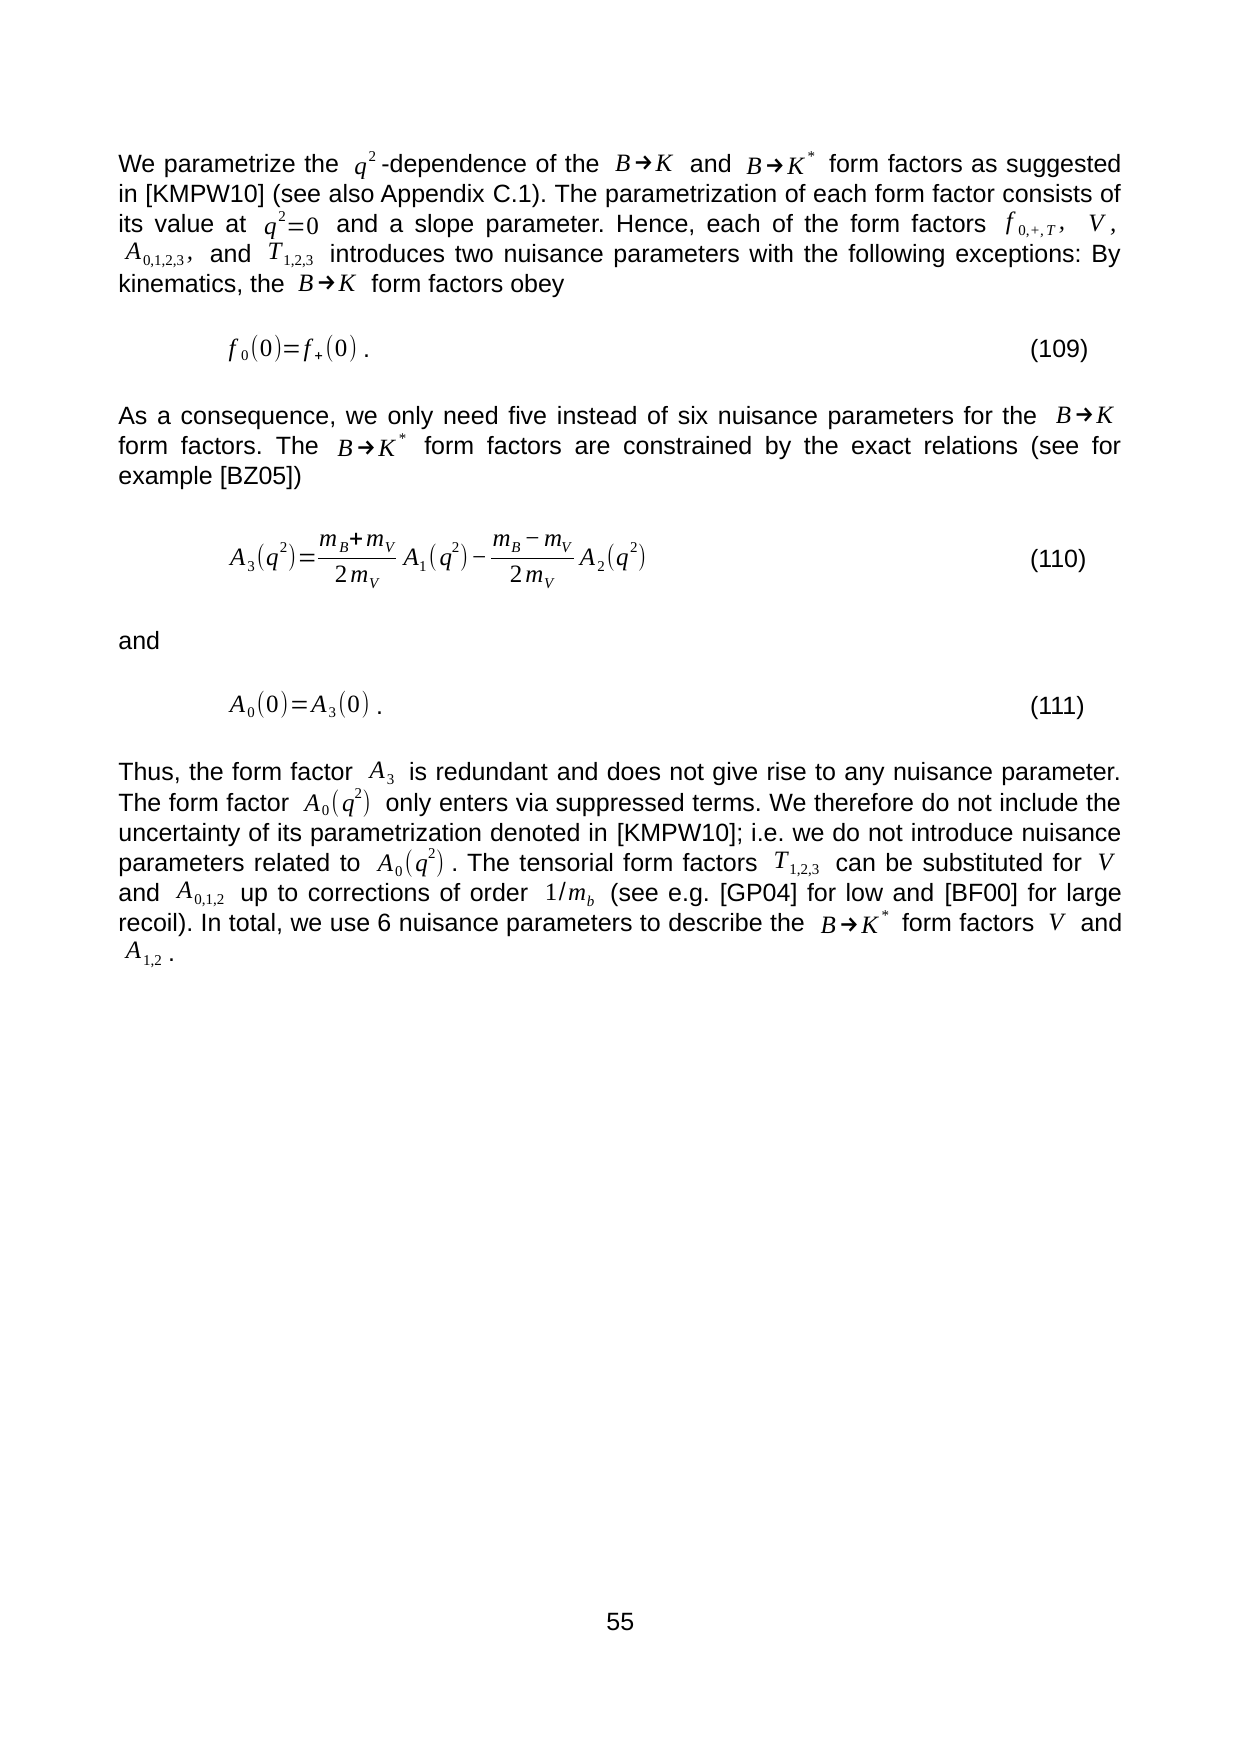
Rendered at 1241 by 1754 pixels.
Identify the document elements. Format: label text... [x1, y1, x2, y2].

table_header (111) [1024, 683, 1123, 727]
table_header . [217, 327, 1024, 370]
table_header [217, 519, 1024, 597]
table_header . [217, 683, 1024, 727]
text and [118, 626, 1122, 654]
text We parametrize the -dependence of the and form factors as suggested in [KMPW10] (see also Appendix C.1). The parametrization of each form factor consists of its value at and a slope parameter. Hence, each of the form factors and introduces two nuisance parameters with the following exceptions: By kinematics, the form factors obey [118, 148, 1122, 298]
table_header [118, 519, 217, 597]
table_header [118, 327, 217, 370]
table_header [118, 683, 217, 727]
table_header (110) [1024, 519, 1123, 597]
table_header (109) [1024, 327, 1123, 370]
text Thus, the form factor is redundant and does not give rise to any nuisance parameter. The form factor only enters via suppressed terms. We therefore do not include the uncertainty of its parametrization denoted in [KMPW10]; i.e. we do not introduce nuisance parameters related to . The tensorial form factors can be substituted for and up to corrections of order (see e.g. [GP04] for low and [BF00] for large recoil). In total, we use 6 nuisance parameters to describe the form factors and . [118, 757, 1122, 967]
text As a consequence, we only need five instead of six nuisance parameters for the form factors. The form factors are constrained by the exact relations (see for example [BZ05]) [118, 400, 1122, 490]
